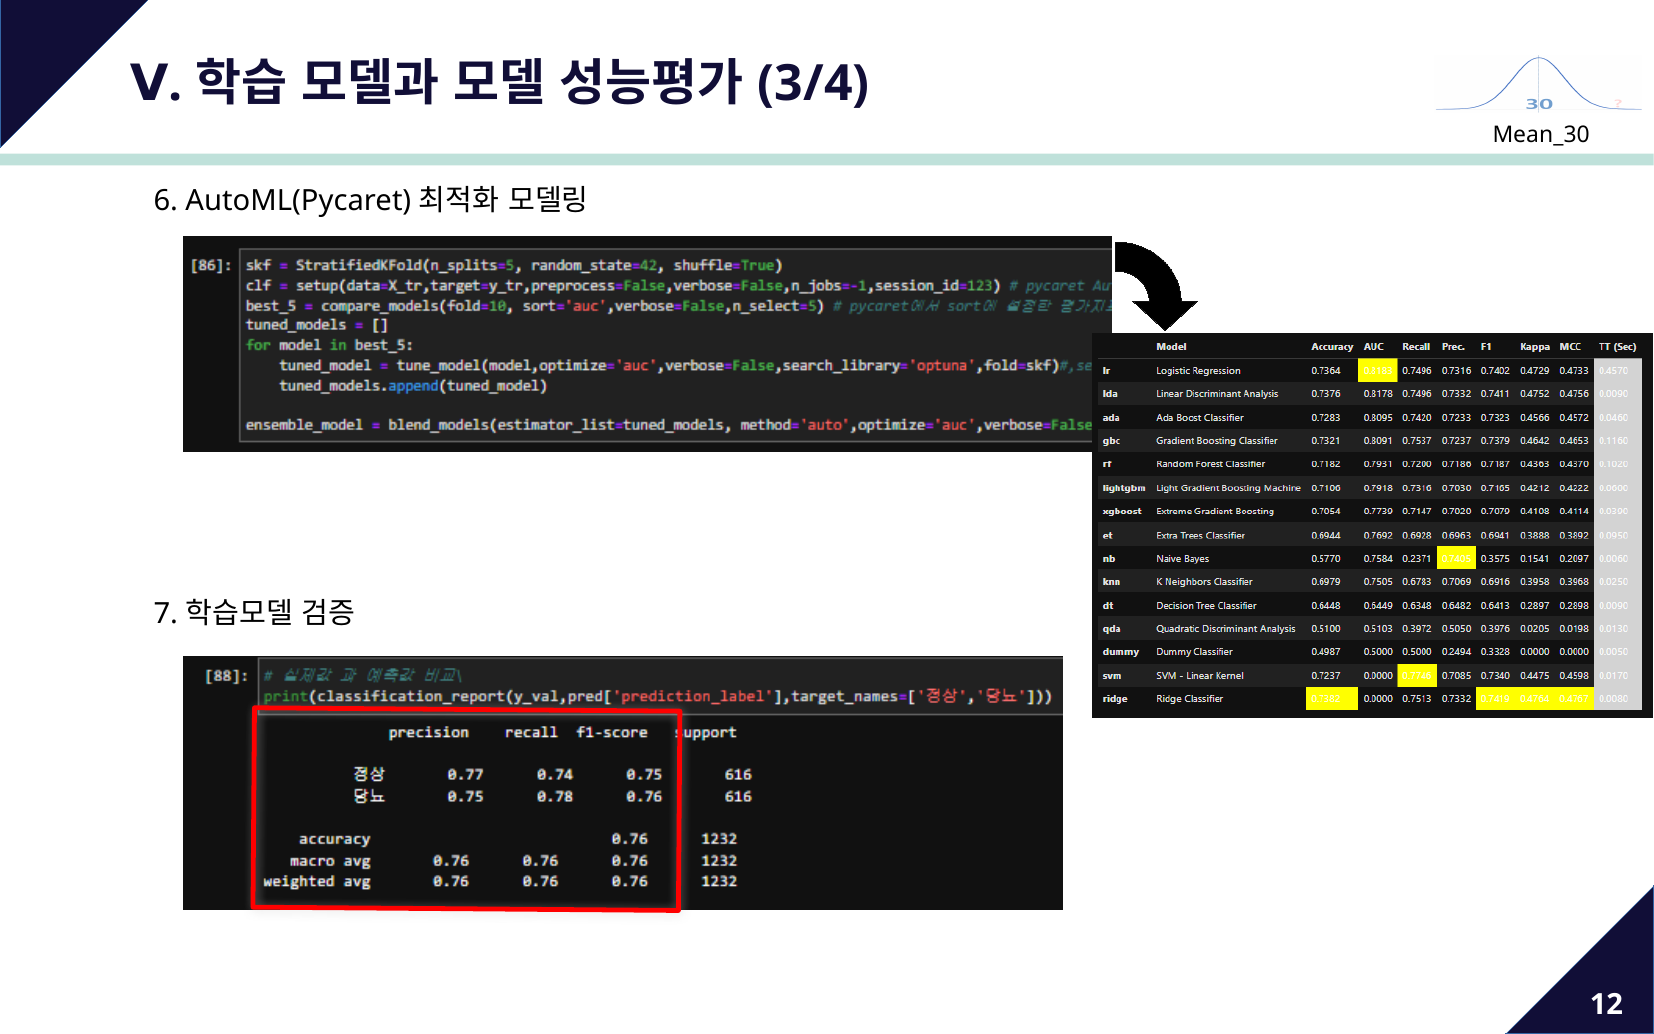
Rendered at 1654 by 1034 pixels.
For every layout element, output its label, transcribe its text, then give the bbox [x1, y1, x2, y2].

list 6. AutoML(Pycaret) 최적화 모델링 7. 학습모델 검증 [82, 177, 1571, 975]
title Ⅴ. 학습 모델과 모델 성능평가 (3/4) [129, 41, 1619, 148]
text_box [1556, 981, 1654, 1025]
picture [261, 715, 675, 906]
text_box Mean_30 [1446, 118, 1636, 148]
picture [183, 656, 1063, 910]
picture [1434, 55, 1642, 113]
text_box [1115, 242, 1198, 331]
picture [183, 236, 1653, 718]
